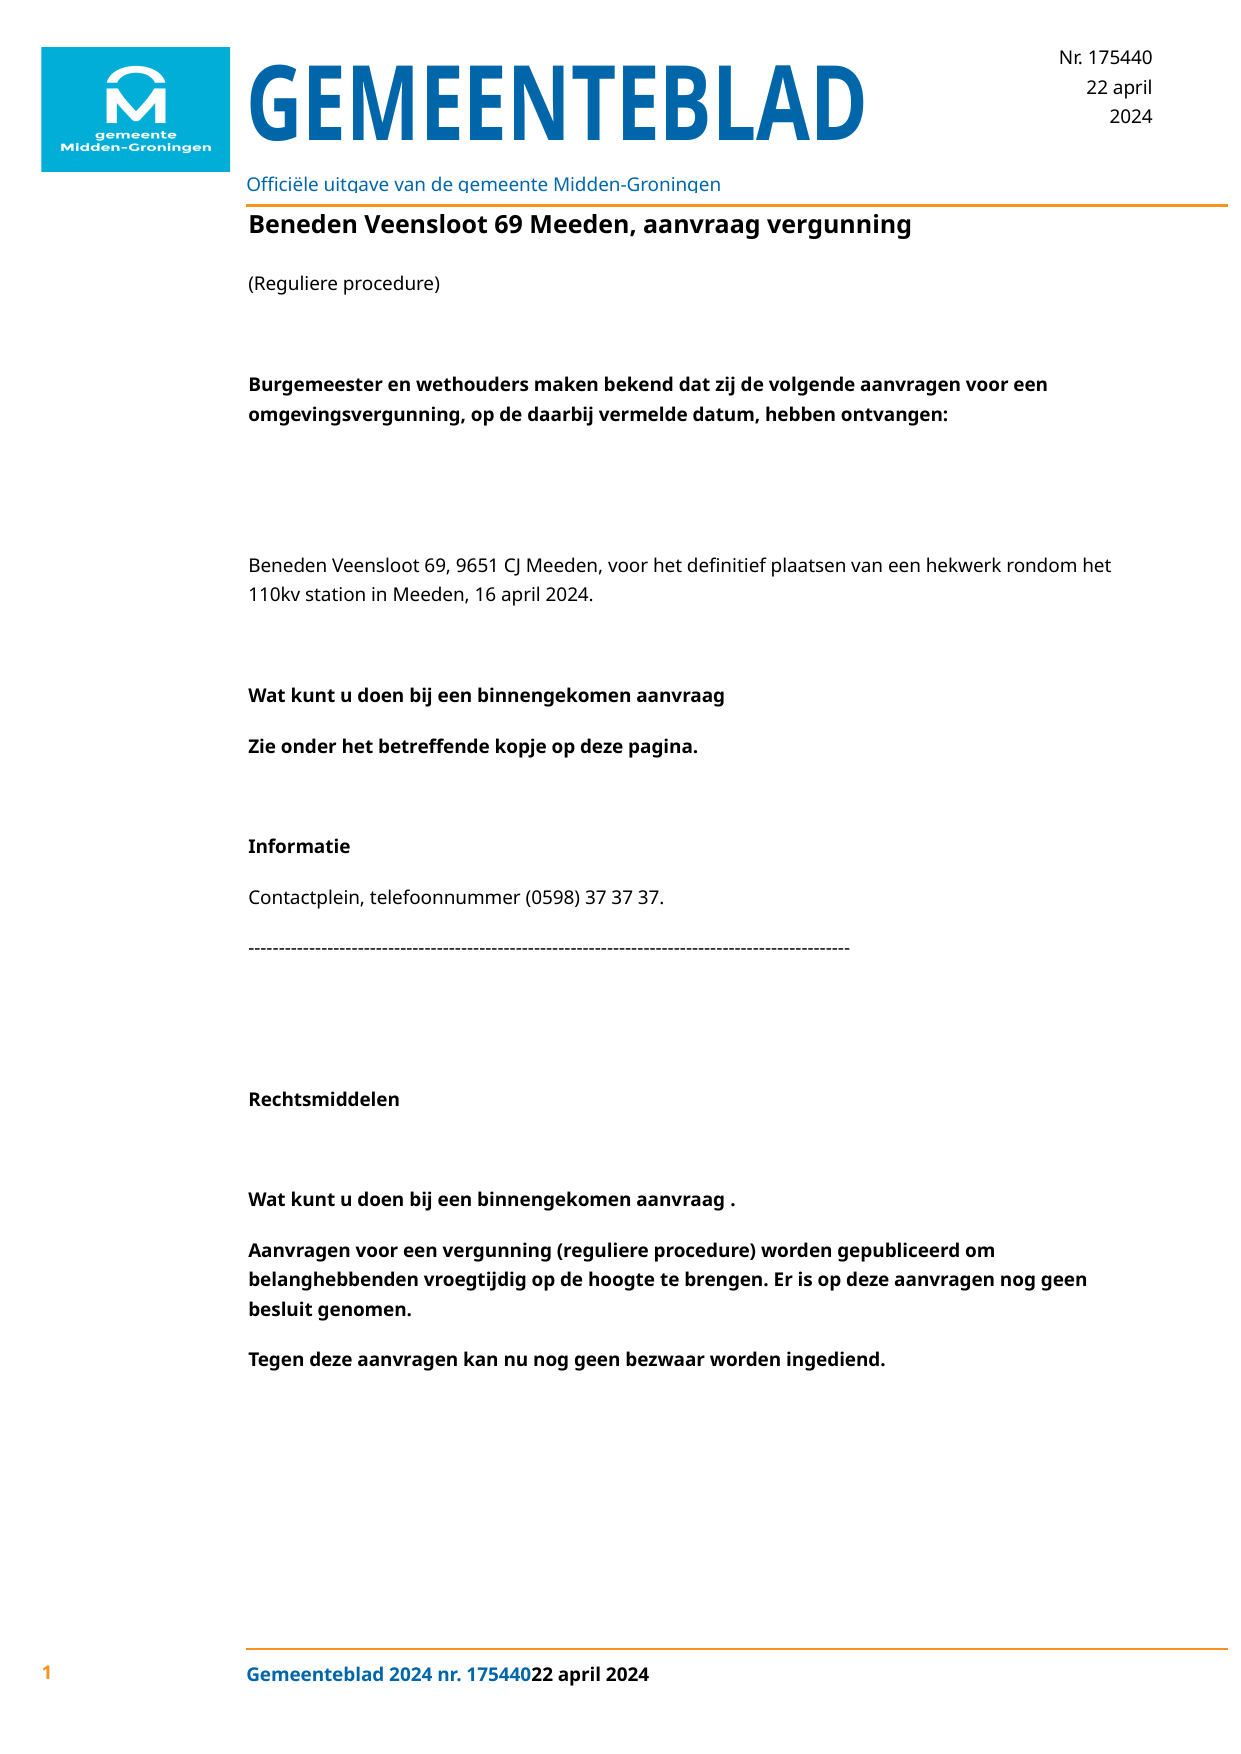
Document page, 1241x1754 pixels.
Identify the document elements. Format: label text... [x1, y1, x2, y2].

text Burgemeester en wethouders maken bekend dat zij de volgende aanvragen voor een omgevingsvergunning, op de daarbij vermelde datum, hebben ontvangen: [248, 371, 1152, 426]
picture [108, 66, 164, 82]
text Aanvragen voor een vergunning (reguliere procedure) worden gepubliceerd om belanghebbenden vroegtijdig op de hoogte te brengen. Er is op deze aanvragen nog geen besluit genomen. [248, 1237, 1152, 1322]
text Informatie [248, 834, 1152, 859]
text (Reguliere procedure) [248, 270, 1152, 296]
text Rechtsmiddelen [248, 1086, 1152, 1111]
text Contactplein, telefoonnummer (0598) 37 37 37. [248, 884, 1152, 910]
text Tegen deze aanvragen kan nu nog geen bezwaar worden ingediend. [248, 1347, 1152, 1372]
text --------------------------------------------------------------------------------------------------- [248, 934, 1152, 960]
text Wat kunt u doen bij een binnengekomen aanvraag . [248, 1187, 1152, 1212]
text Beneden Veensloot 69 Meeden, aanvraag vergunning [248, 207, 1152, 241]
text Zie onder het betreffende kopje op deze pagina. [248, 733, 1152, 758]
picture [184, 146, 190, 153]
text Beneden Veensloot 69, 9651 CJ Meeden, voor het definitief plaatsen van een hekwerk rondom het 110kv station in Meeden, 16 april 2024. [248, 552, 1152, 607]
picture [107, 89, 165, 122]
text Wat kunt u doen bij een binnengekomen aanvraag [248, 682, 1152, 708]
